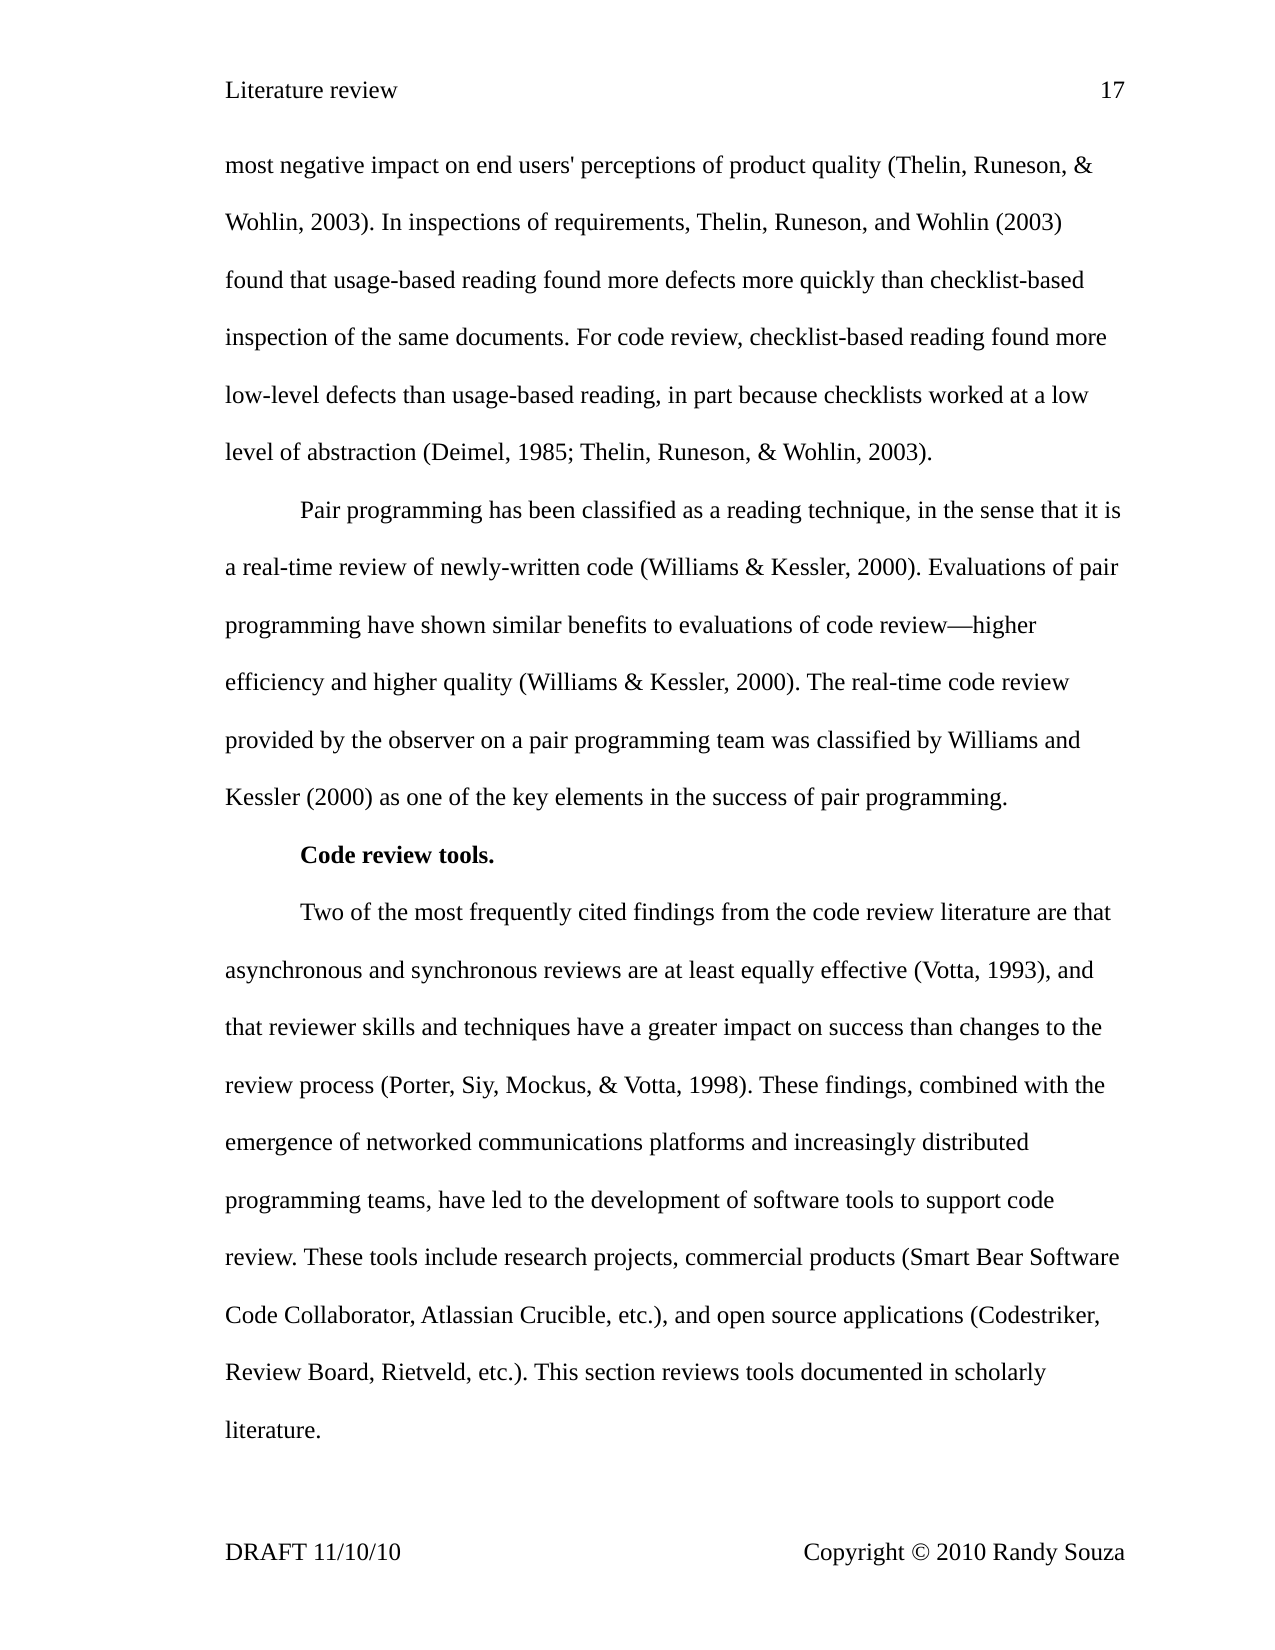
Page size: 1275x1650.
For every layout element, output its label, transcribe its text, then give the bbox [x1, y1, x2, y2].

subtitle Code review tools. [300, 840, 1125, 869]
text Pair programming has been classified as a reading technique, in the sense that it is a real-time review of newly-written code (Williams & Kessler, 2000). Evaluations of pair programming have shown similar benefits to evaluations of code review—higher efficiency and higher quality (Williams & Kessler, 2000). The real-time code review provided by the observer on a pair programming team was classified by Williams and Kessler (2000) as one of the key elements in the success of pair programming. [225, 495, 1125, 811]
text Two of the most frequently cited findings from the code review literature are that asynchronous and synchronous reviews are at least equally effective (Votta, 1993), and that reviewer skills and techniques have a greater impact on success than changes to the review process (Porter, Siy, Mockus, & Votta, 1998). These findings, combined with the emergence of networked communications platforms and increasingly distributed programming teams, have led to the development of software tools to support code review. These tools include research projects, commercial products (Smart Bear Software Code Collaborator, Atlassian Crucible, etc.), and open source applications (Codestriker, Review Board, Rietveld, etc.). This section reviews tools documented in scholarly literature. [225, 897, 1125, 1444]
text most negative impact on end users' perceptions of product quality (Thelin, Runeson, & Wohlin, 2003). In inspections of requirements, Thelin, Runeson, and Wohlin (2003) found that usage-based reading found more defects more quickly than checklist-based inspection of the same documents. For code review, checklist-based reading found more low-level defects than usage-based reading, in part because checklists worked at a low level of abstraction (Deimel, 1985; Thelin, Runeson, & Wohlin, 2003). [225, 150, 1125, 466]
